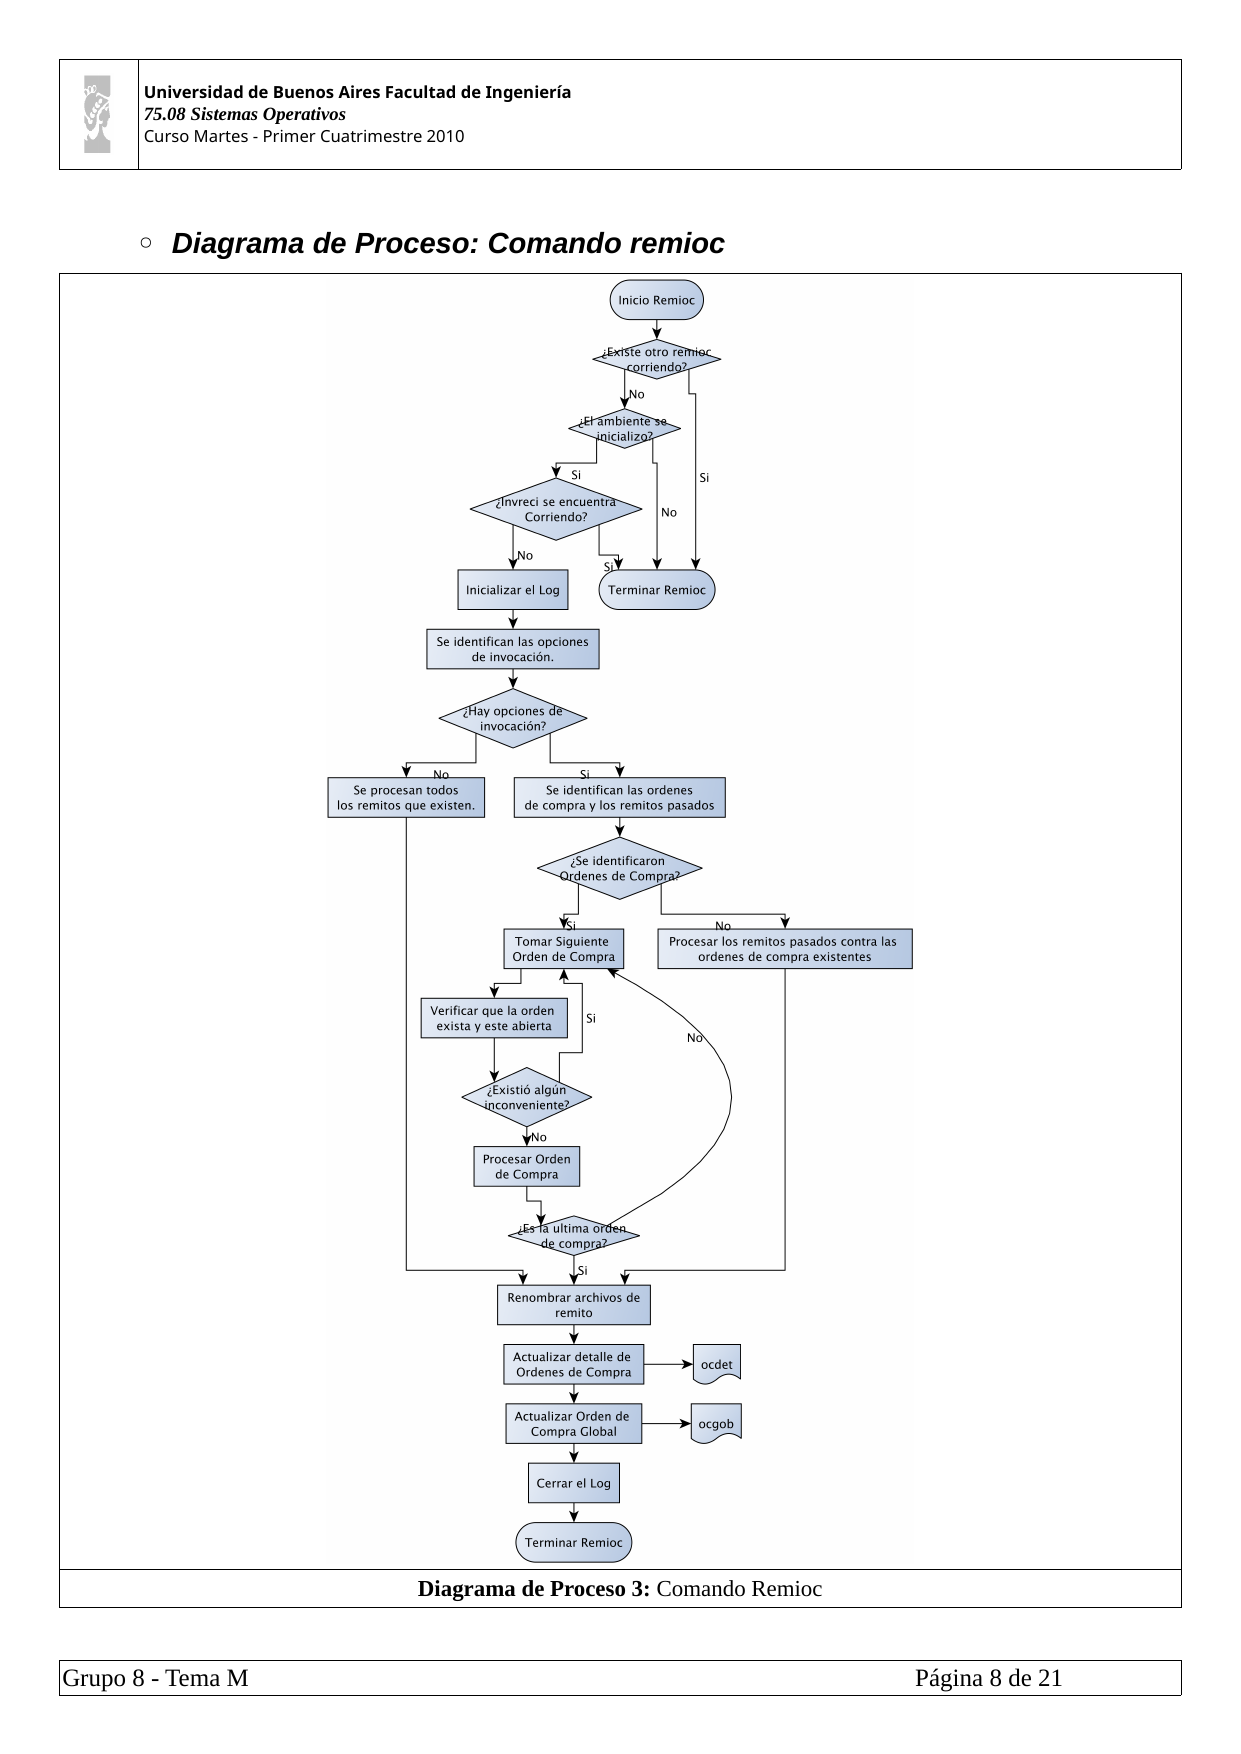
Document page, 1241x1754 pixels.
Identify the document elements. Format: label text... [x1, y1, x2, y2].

table_header [60, 274, 1181, 1569]
subtitle Diagrama de Proceso: Comando remioc [134, 226, 1181, 260]
picture [326, 278, 915, 1564]
picture [83, 73, 114, 155]
table_cell Diagrama de Proceso 3: Comando Remioc [60, 1570, 1181, 1607]
